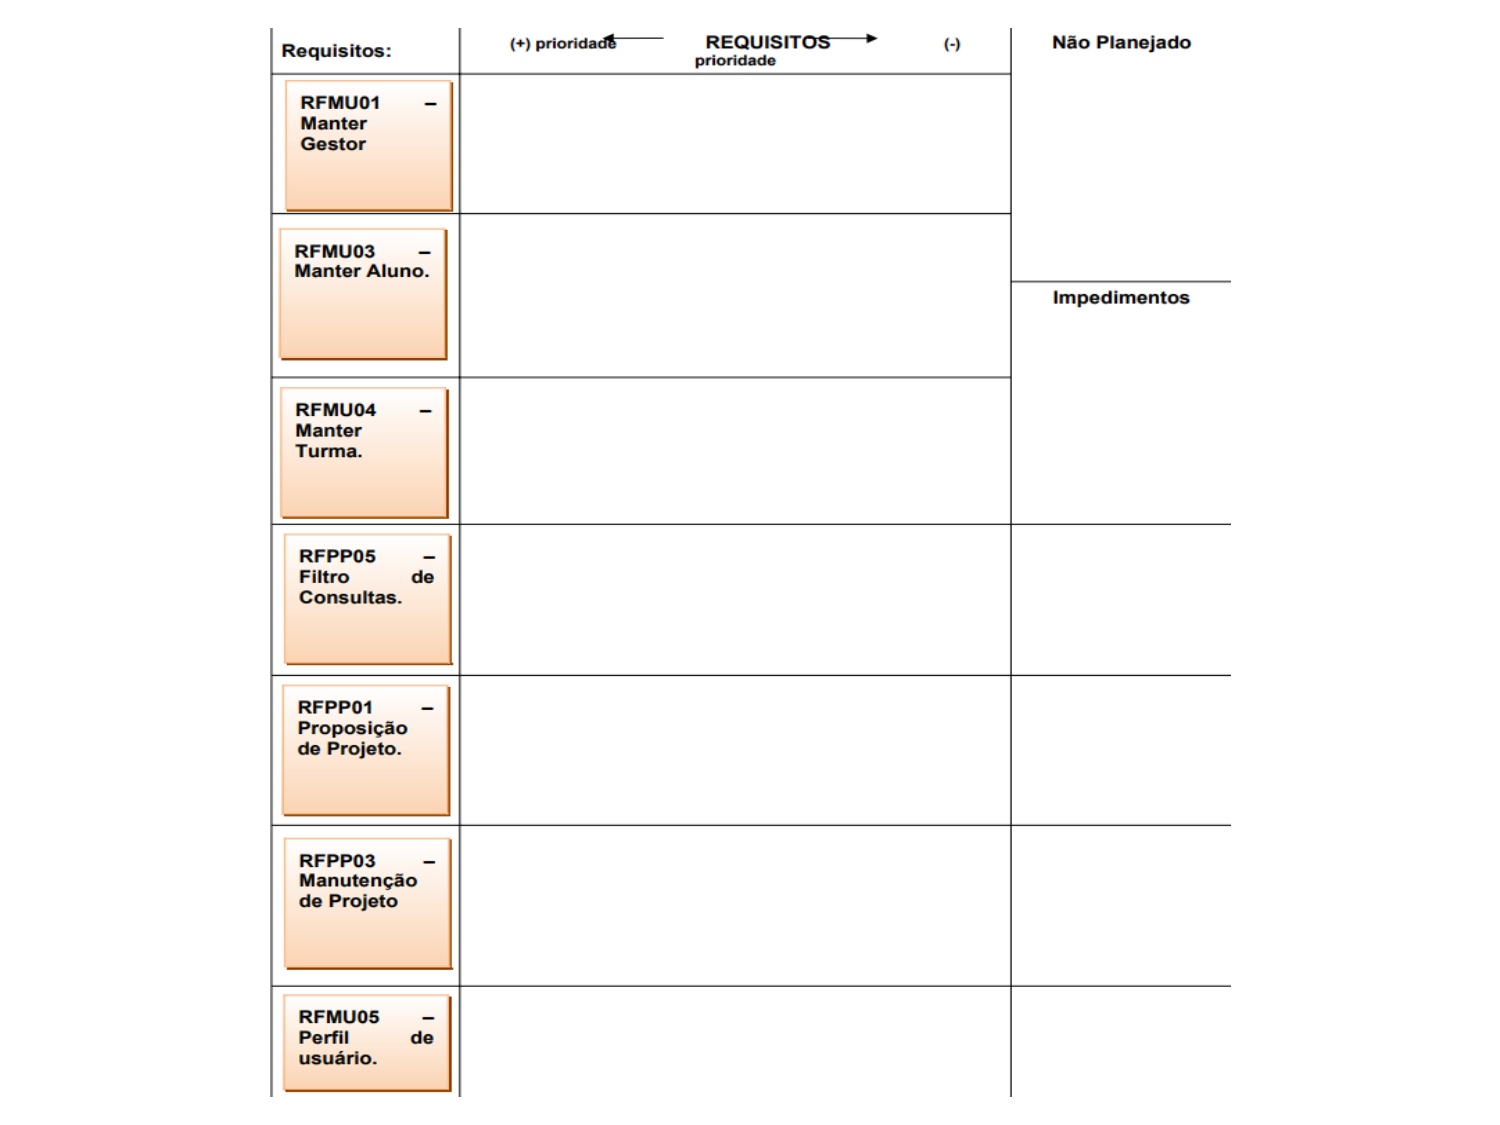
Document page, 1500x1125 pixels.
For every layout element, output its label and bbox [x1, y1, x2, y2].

picture [269, 28, 1231, 1097]
